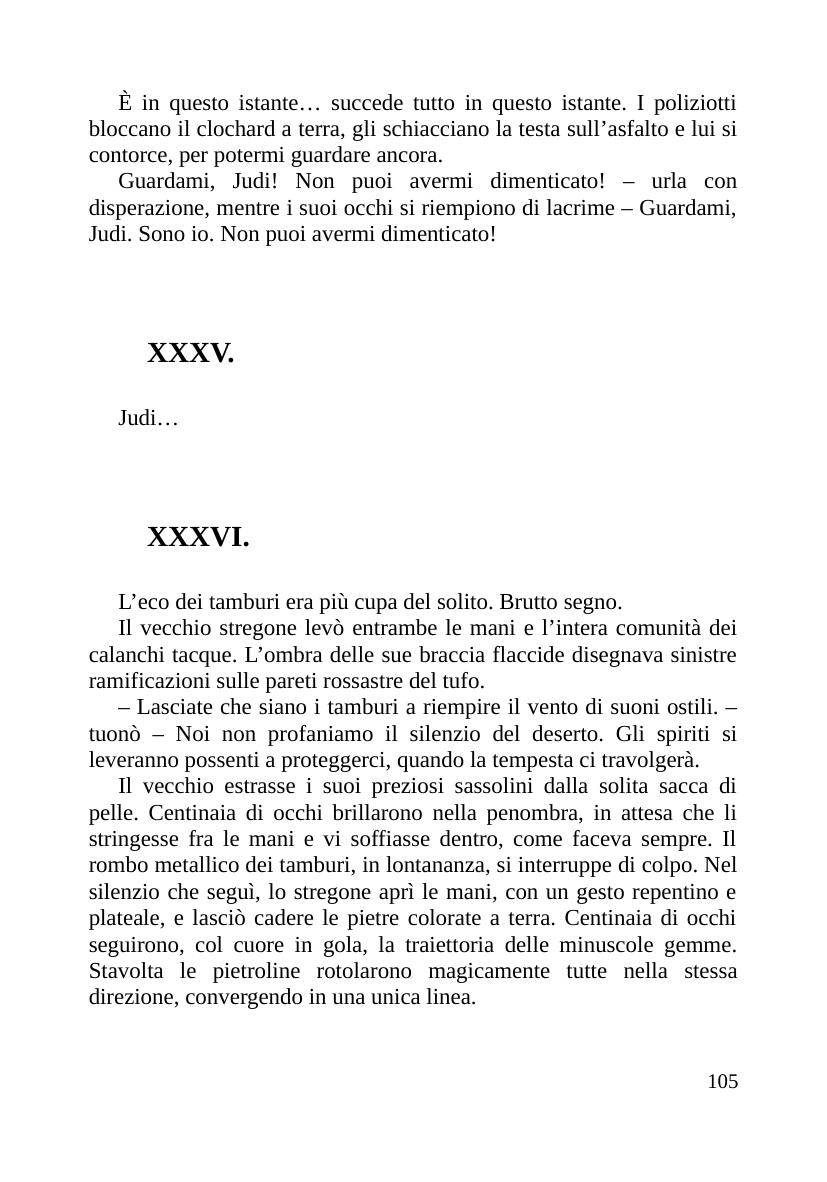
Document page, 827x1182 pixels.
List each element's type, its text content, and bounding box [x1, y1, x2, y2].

text Guardami, Judi! Non puoi avermi dimenticato! – urla con disperazione, mentre i suoi occhi si riempiono di lacrime – Guardami, Judi. Sono io. Non puoi avermi dimenticato! [88, 168, 738, 247]
text Judi… [88, 404, 738, 431]
text È in questo istante… succede tutto in questo istante. I poliziotti bloccano il clochard a terra, gli schiacciano la testa sull’asfalto e lui si contorce, per potermi guardare ancora. [88, 88, 738, 168]
text Il vecchio stregone levò entrambe le mani e l’intera comunità dei calanchi tacque. L’ombra delle sue braccia flaccide disegnava sinistre ramificazioni sulle pareti rossastre del tufo. [88, 614, 738, 693]
text – Lasciate che siano i tamburi a riempire il vento di suoni ostili. – tuonò – Noi non profaniamo il silenzio del deserto. Gli spiriti si leveranno possenti a proteggerci, quando la tempesta ci travolgerà. [88, 693, 738, 772]
text Il vecchio estrasse i suoi preziosi sassolini dalla solita sacca di pelle. Centinaia di occhi brillarono nella penombra, in attesa che li stringesse fra le mani e vi soffiasse dentro, come faceva sempre. Il rombo metallico dei tamburi, in lontananza, si interruppe di colpo. Nel silenzio che seguì, lo stregone aprì le mani, con un gesto repentino e plateale, e lasciò cadere le pietre colorate a terra. Centinaia di occhi seguirono, col cuore in gola, la traiettoria delle minuscole gemme. Stavolta le pietroline rotolarono magicamente tutte nella stessa direzione, convergendo in una unica linea. [88, 772, 738, 1010]
subtitle XXXVI. [88, 519, 738, 553]
subtitle XXXV. [88, 335, 738, 369]
text L’eco dei tamburi era più cupa del solito. Brutto segno. [88, 588, 738, 614]
